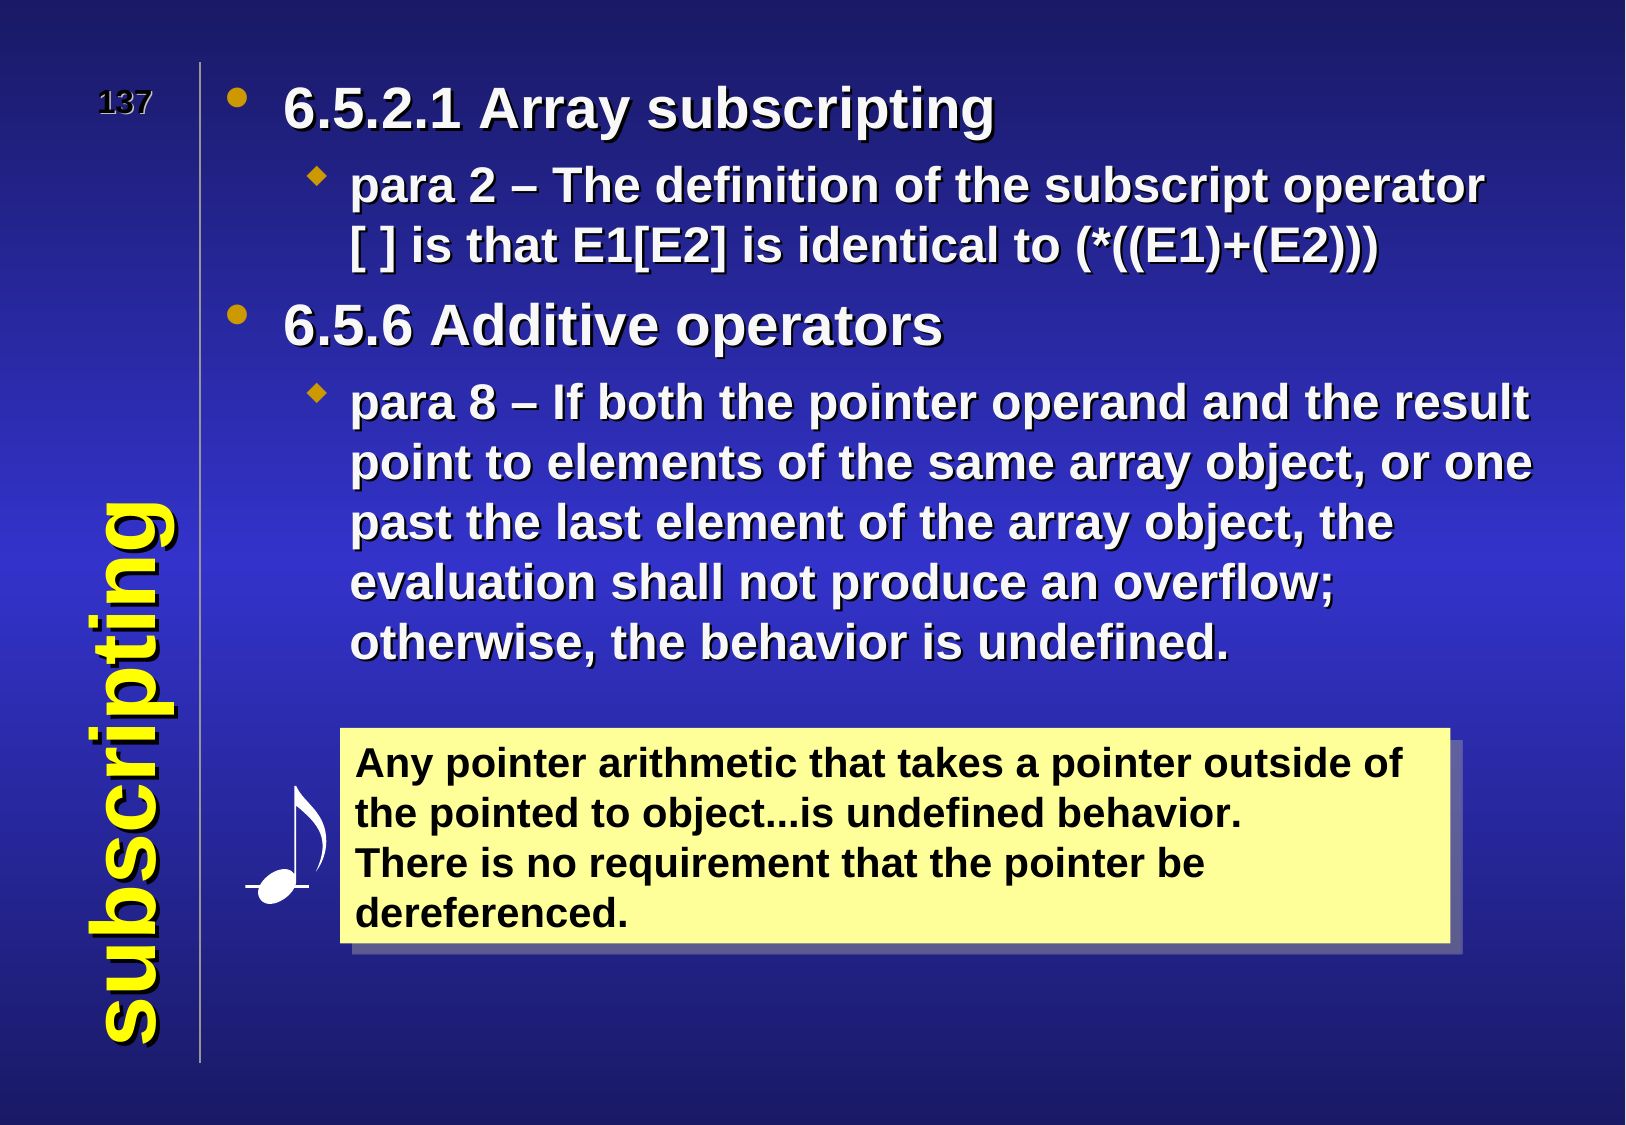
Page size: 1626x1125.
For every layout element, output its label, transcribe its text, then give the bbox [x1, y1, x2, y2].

list 6.5.2.1 Array subscripting para 2 – The definition of the subscript operator [ ] is that E1[E2] is identical to (*((E1)+(E2))) 6.5.6 Additive operators para 8 – If both the pointer operand and the result point to elements of the same array object, or one past the last element of the array object, the evaluation shall not produce an overflow; otherwise, the behavior is undefined. [212, 62, 1550, 1063]
title subscripting [50, 187, 188, 1063]
text_box [245, 785, 327, 904]
text_box Any pointer arithmetic that takes a pointer outside of the pointed to object...is undefined behavior. There is no requirement that the pointer be dereferenced. [340, 727, 1451, 944]
